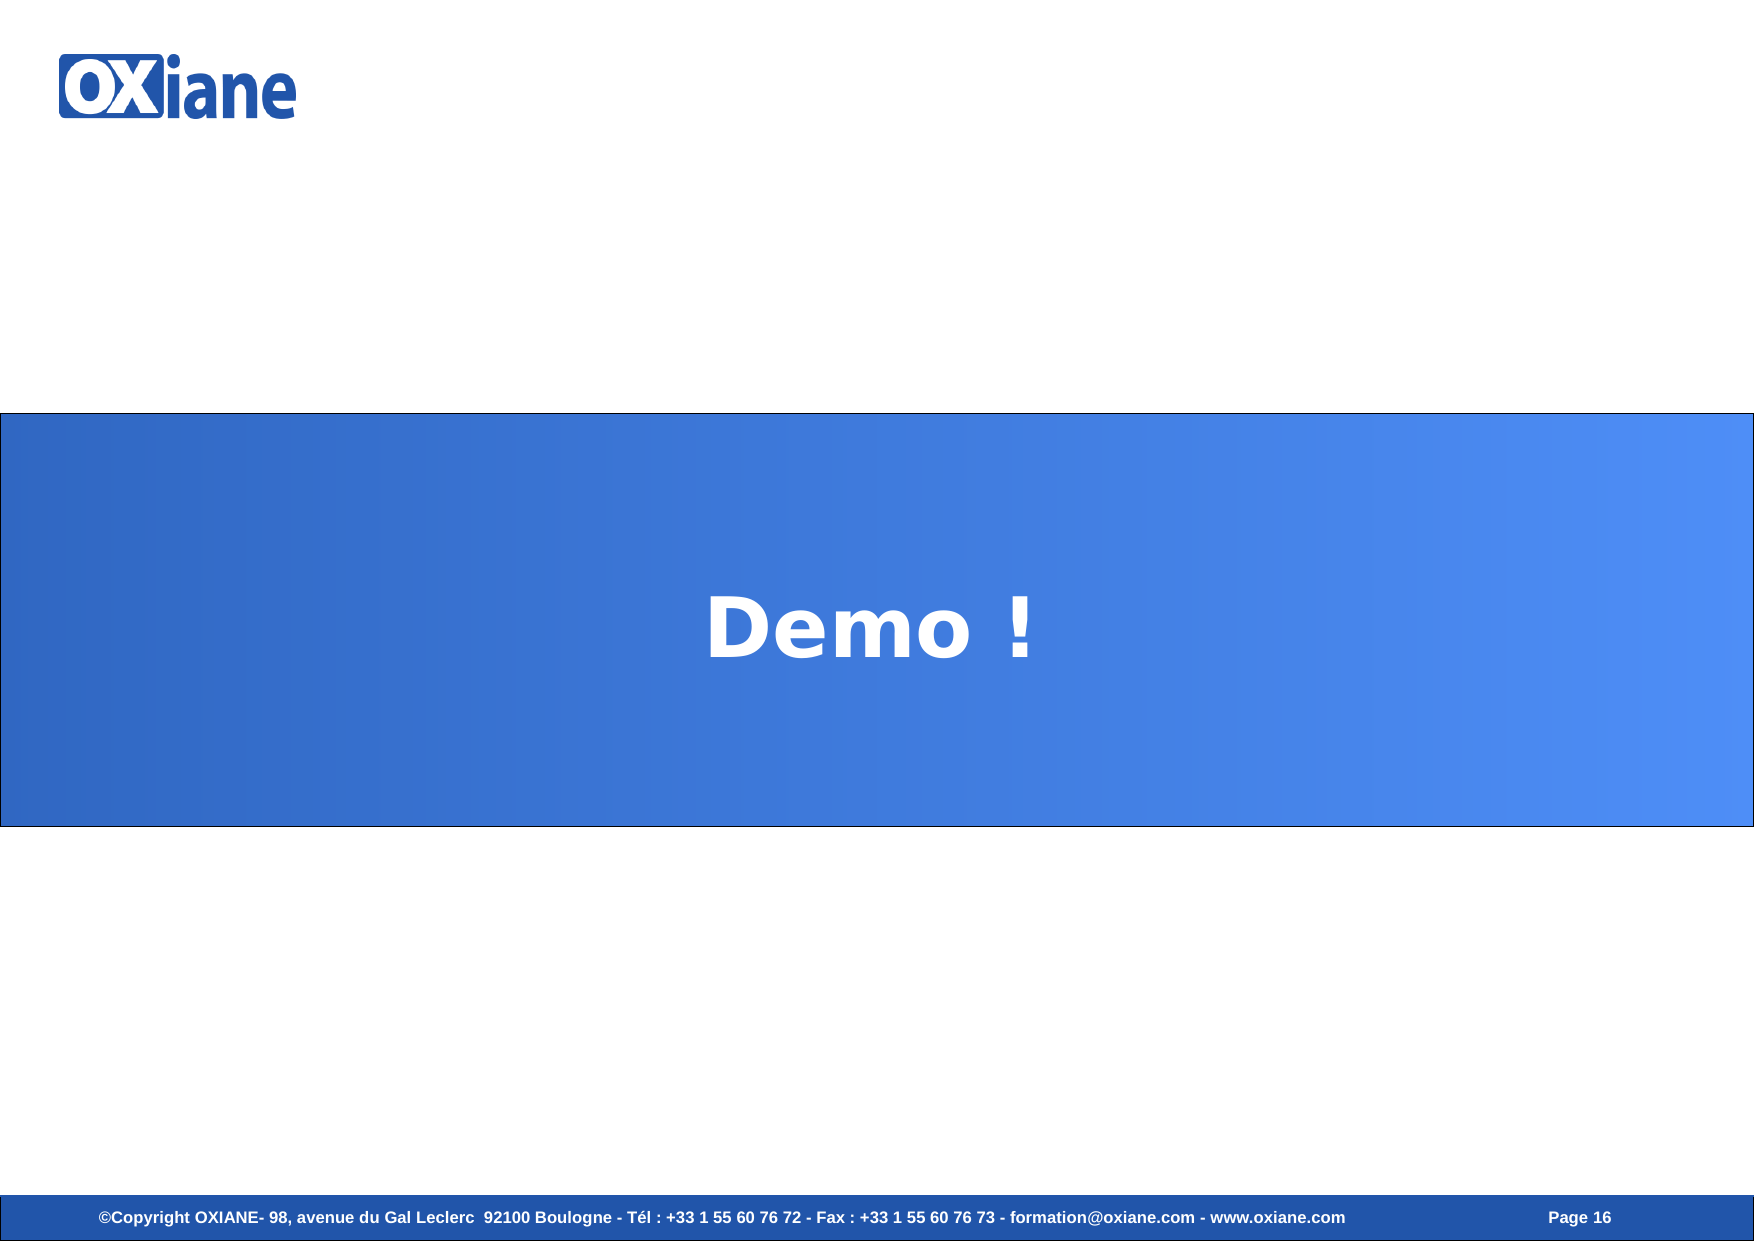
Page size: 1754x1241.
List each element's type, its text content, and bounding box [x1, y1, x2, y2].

title Demo ! [82, 525, 1662, 733]
picture [59, 53, 296, 119]
